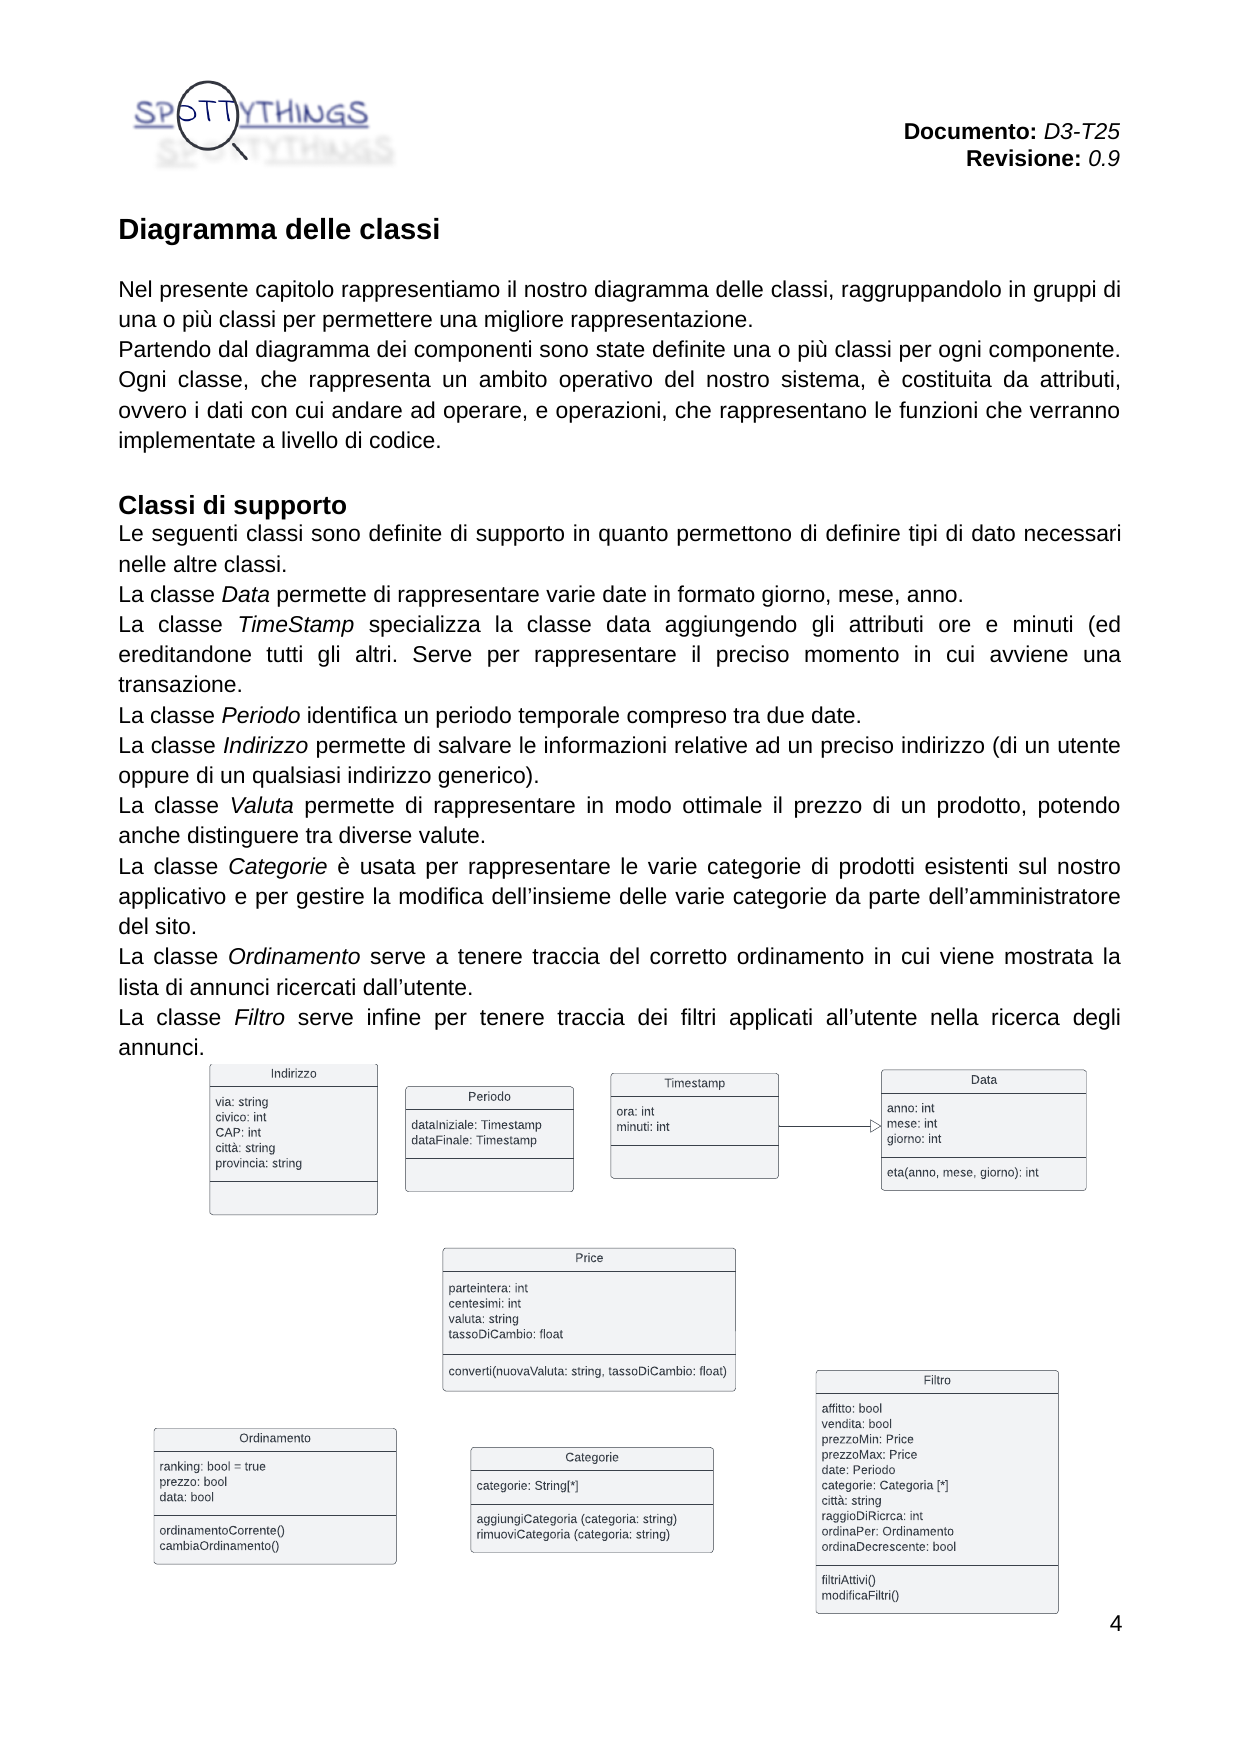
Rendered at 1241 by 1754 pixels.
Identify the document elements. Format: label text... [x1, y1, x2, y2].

picture [123, 73, 399, 187]
text Partendo dal diagramma dei componenti sono state definite una o più classi per ogni componente. Ogni classe, che rappresenta un ambito operativo del nostro sistema, è costituita da attributi, ovvero i dati con cui andare ad operare, e operazioni, che rappresentano le funzioni che verranno implementate a livello di codice. [118, 336, 1122, 453]
subtitle Classi di supporto [118, 490, 1122, 520]
text Nel presente capitolo rappresentiamo il nostro diagramma delle classi, raggruppandolo in gruppi di una o più classi per permettere una migliore rappresentazione. [118, 276, 1122, 332]
text La classe Valuta permette di rappresentare in modo ottimale il prezzo di un prodotto, potendo anche distinguere tra diverse valute. [118, 792, 1122, 849]
text La classe Data permette di rappresentare varie date in formato giorno, mese, anno. [118, 581, 1122, 607]
text La classe Ordinamento serve a tenere traccia del corretto ordinamento in cui viene mostrata la lista di annunci ricercati dall’utente. [118, 943, 1122, 1000]
text La classe Categorie è usata per rappresentare le varie categorie di prodotti esistenti sul nostro applicativo e per gestire la modifica dell’insieme delle varie categorie da parte dell’amministratore del sito. [118, 853, 1122, 939]
text La classe Indirizzo permette di salvare le informazioni relative ad un preciso indirizzo (di un utente oppure di un qualsiasi indirizzo generico). [118, 732, 1122, 788]
text La classe TimeStamp specializza la classe data aggiungendo gli attributi ore e minuti (ed ereditandone tutti gli altri. Serve per rappresentare il preciso momento in cui avviene una transazione. [118, 611, 1122, 698]
text La classe Filtro serve infine per tenere traccia dei filtri applicati all’utente nella ricerca degli annunci. [118, 1004, 1122, 1060]
subtitle Diagramma delle classi [118, 212, 1122, 246]
text Le seguenti classi sono definite di supporto in quanto permettono di definire tipi di dato necessari nelle altre classi. [118, 520, 1122, 577]
text La classe Periodo identifica un periodo temporale compreso tra due date. [118, 702, 1122, 728]
